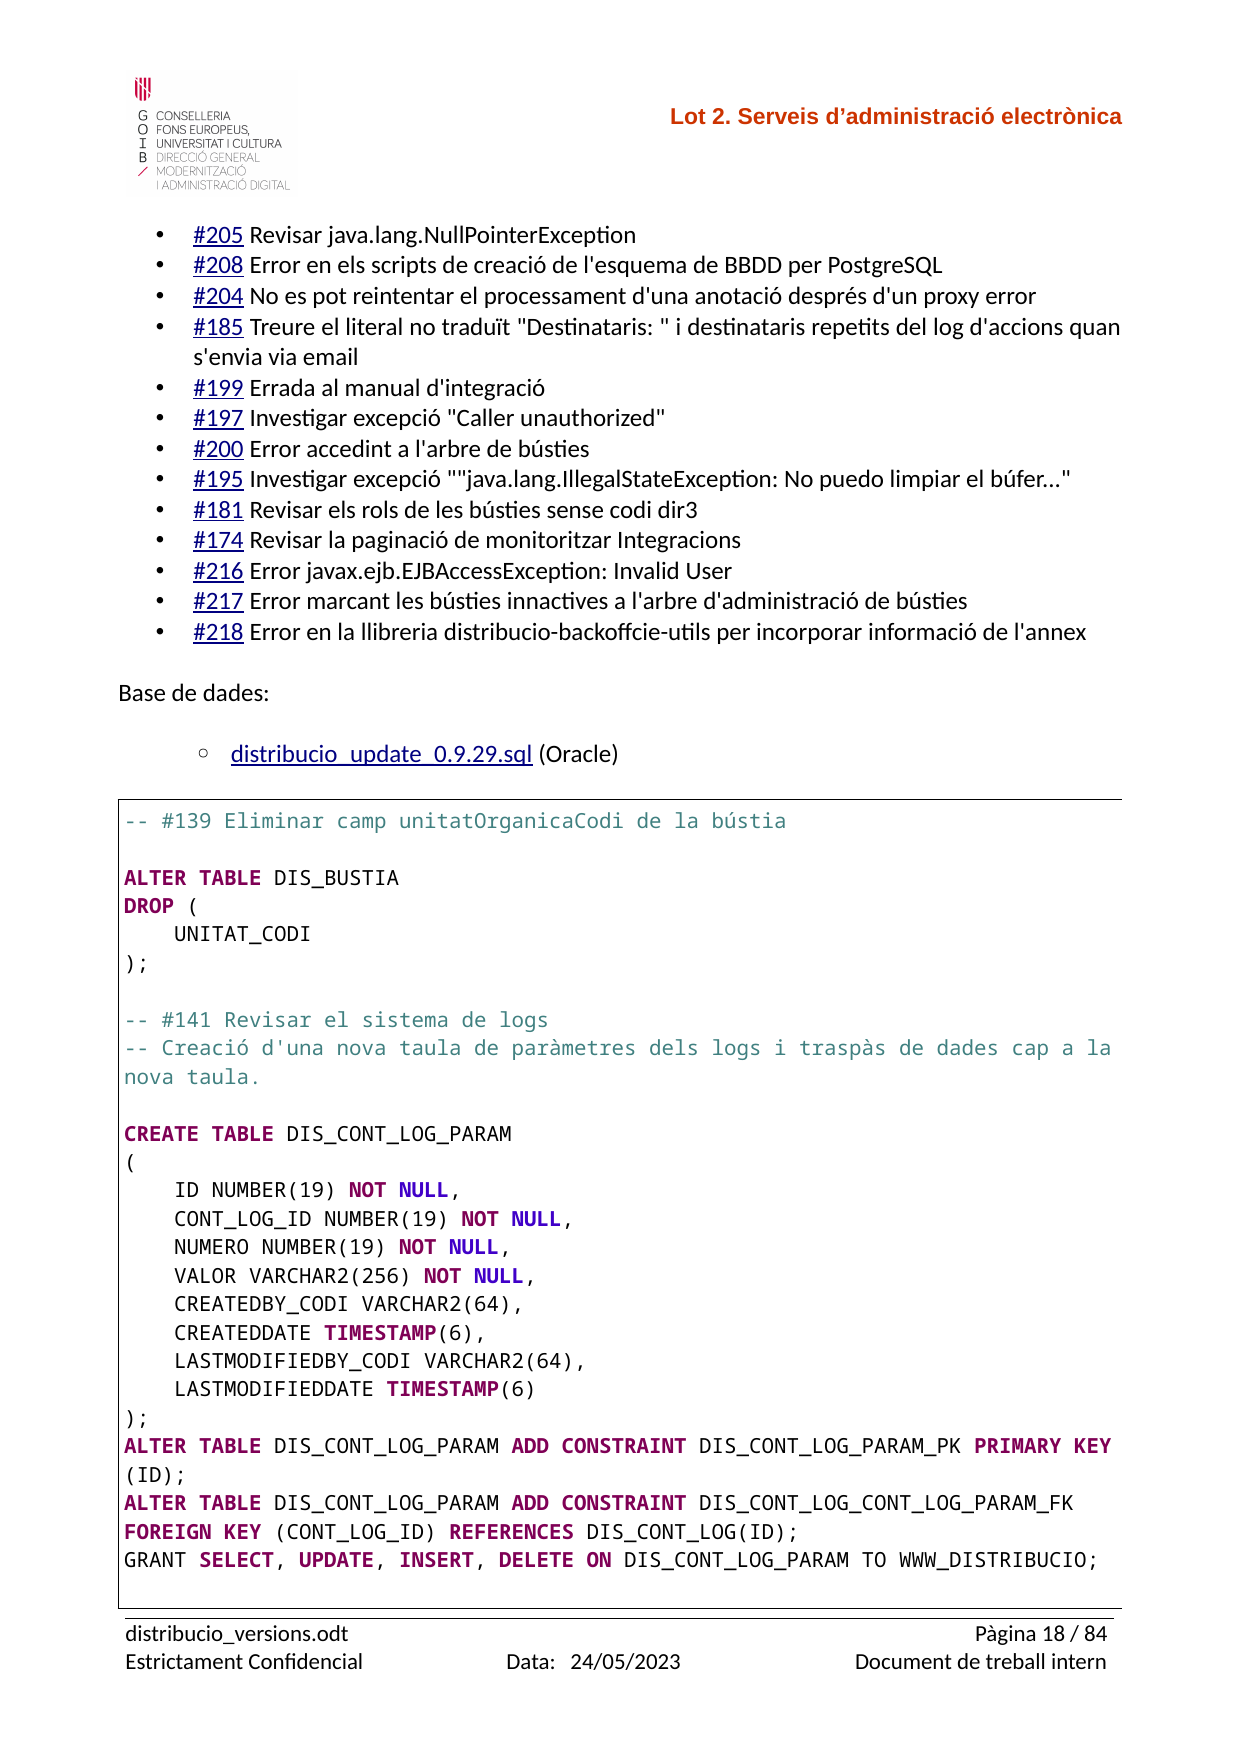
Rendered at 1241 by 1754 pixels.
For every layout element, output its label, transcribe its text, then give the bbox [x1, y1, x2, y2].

list #218 Error en la llibreria distribucio-backoffcie-utils per incorporar informació de l'annex [156, 616, 1122, 646]
list #205 Revisar java.lang.NullPointerException [156, 219, 1122, 250]
list #174 Revisar la paginació de monitoritzar Integracions [156, 524, 1122, 555]
text Base de dades: [118, 677, 1122, 707]
list #195 Investigar excepció ""java.lang.IllegalStateException: No puedo limpiar el búfer..." [156, 463, 1122, 494]
list #217 Error marcant les bústies innactives a l'arbre d'administració de bústies [156, 585, 1122, 616]
list #185 Treure el literal no traduït "Destinataris: " i destinataris repetits del log d'accions quan s'envia via email [156, 311, 1122, 372]
list #200 Error accedint a l'arbre de bústies [156, 433, 1122, 463]
list #204 No es pot reintentar el processament d'una anotació després d'un proxy error [156, 280, 1122, 311]
picture [126, 70, 299, 197]
list #197 Investigar excepció "Caller unauthorized" [156, 402, 1122, 433]
list #181 Revisar els rols de les bústies sense codi dir3 [156, 494, 1122, 524]
table_header -- #139 Eliminar camp unitatOrganicaCodi de la bústia ALTER TABLE DIS_BUSTIA DROP ( UNITAT_CODI ); -- #141 Revisar el sistema de logs -- Creació d'una nova taula de paràmetres dels logs i traspàs de dades cap a la nova taula. CREATE TABLE DIS_CONT_LOG_PARAM ( ID NUMBER(19) NOT NULL, CONT_LOG_ID NUMBER(19) NOT NULL, NUMERO NUMBER(19) NOT NULL, VALOR VARCHAR2(256) NOT NULL, CREATEDBY_CODI VARCHAR2(64), CREATEDDATE TIMESTAMP(6), LASTMODIFIEDBY_CODI VARCHAR2(64), LASTMODIFIEDDATE TIMESTAMP(6) ); ALTER TABLE DIS_CONT_LOG_PARAM ADD CONSTRAINT DIS_CONT_LOG_PARAM_PK PRIMARY KEY (ID); ALTER TABLE DIS_CONT_LOG_PARAM ADD CONSTRAINT DIS_CONT_LOG_CONT_LOG_PARAM_FK FOREIGN KEY (CONT_LOG_ID) REFERENCES DIS_CONT_LOG(ID); GRANT SELECT, UPDATE, INSERT, DELETE ON DIS_CONT_LOG_PARAM TO WWW_DISTRIBUCIO; [119, 800, 1122, 1608]
list distribucio_update_0.9.29.sql (Oracle) [193, 738, 1122, 768]
list #208 Error en els scripts de creació de l'esquema de BBDD per PostgreSQL [156, 250, 1122, 280]
list #216 Error javax.ejb.EJBAccessException: Invalid User [156, 555, 1122, 585]
list #199 Errada al manual d'integració [156, 372, 1122, 402]
